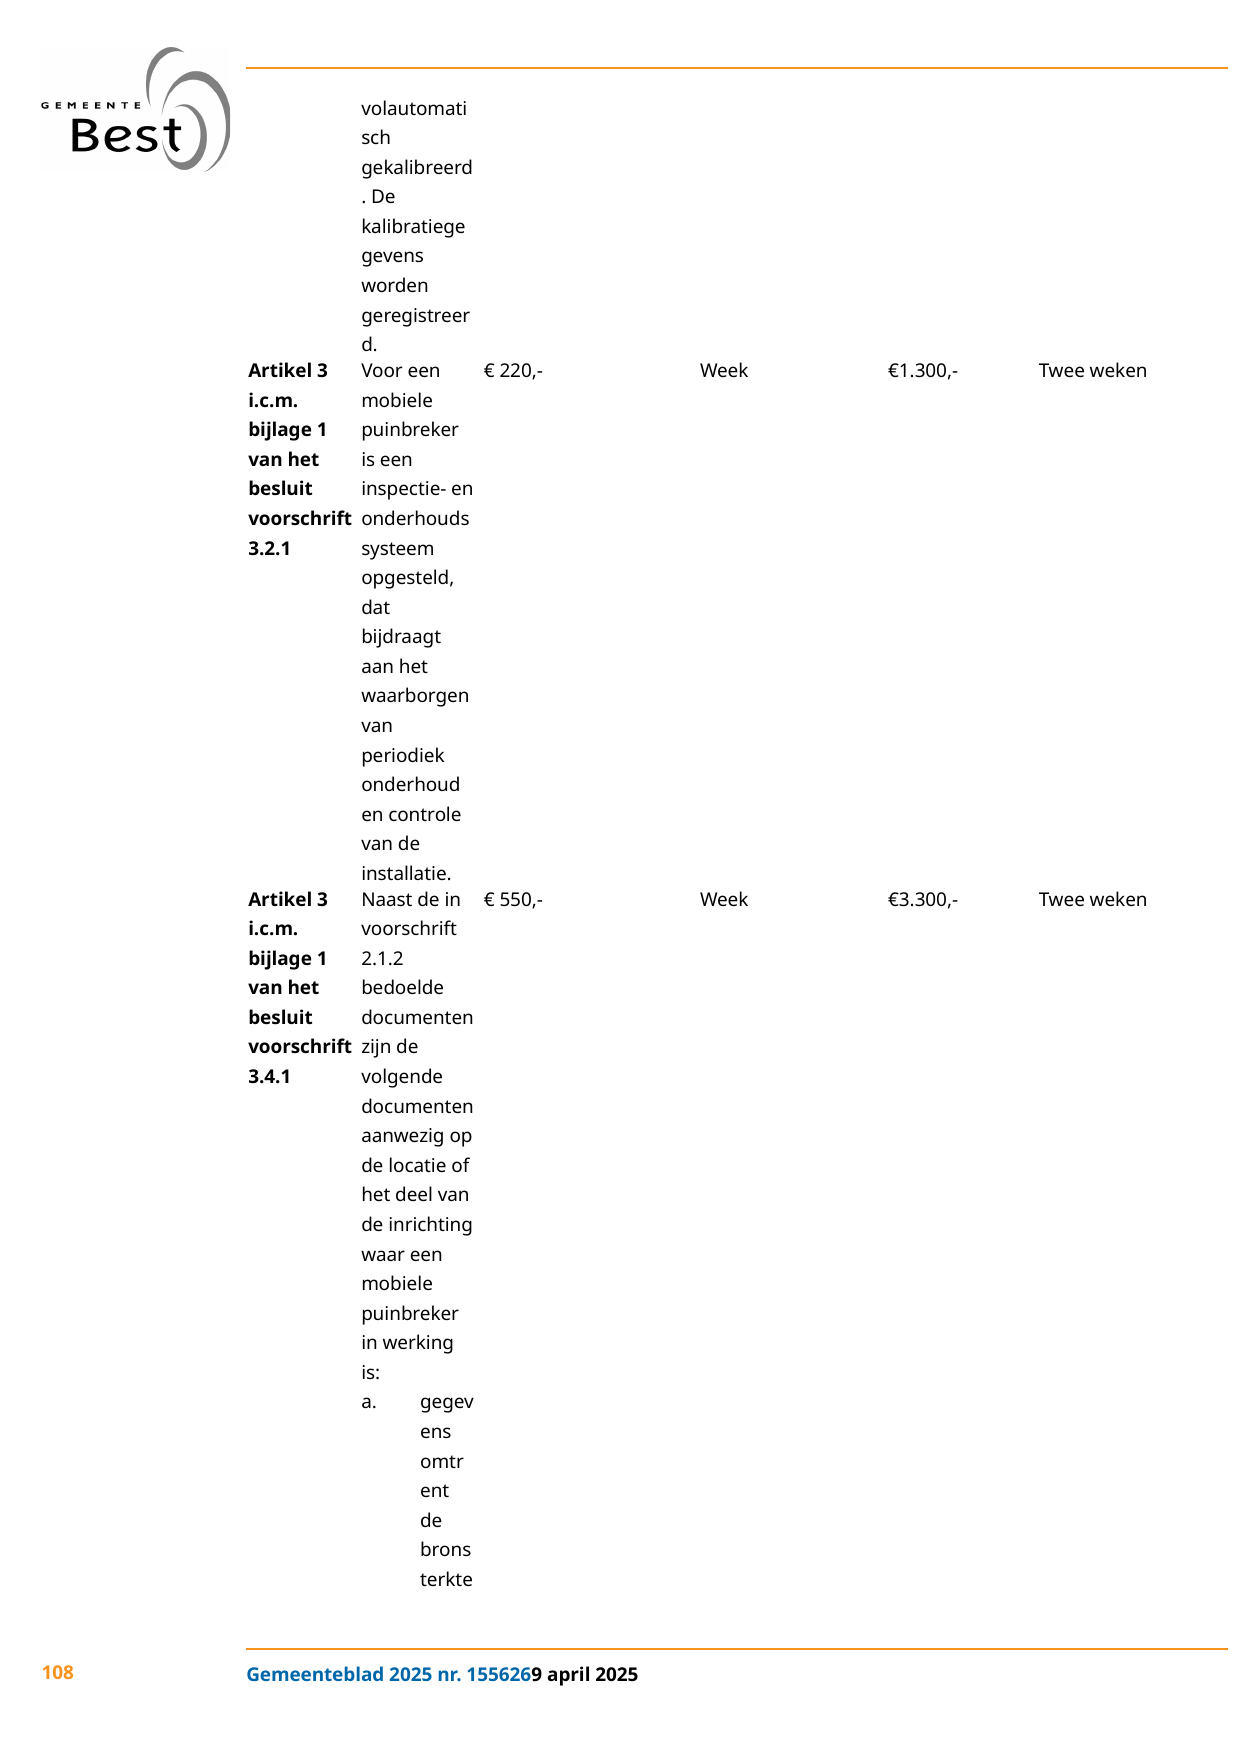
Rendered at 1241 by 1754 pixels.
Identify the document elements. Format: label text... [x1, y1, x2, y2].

table_cell Artikel 3 i.c.m. bijlage 1 van het besluit voorschrift 3.2.1 [248, 357, 361, 886]
table_cell Naast de in voorschrift 2.1.2 bedoelde documenten zijn de volgende documenten aanwezig op de locatie of het deel van de inrichting waar een mobiele puinbreker in werking is: gegevens omtrent de bronsterkte [361, 886, 474, 1592]
table_cell Voor een mobiele puinbreker is een inspectie- en onderhoudssysteem opgesteld, dat bijdraagt aan het waarborgen van periodiek onderhoud en controle van de installatie. [361, 357, 474, 886]
picture [41, 47, 231, 172]
table_cell €1.300,- [888, 357, 1038, 886]
table_cell Twee weken [1039, 886, 1152, 1592]
table_cell Week [700, 357, 813, 886]
table_cell [888, 95, 1038, 357]
table_cell [474, 95, 700, 357]
table_cell [813, 886, 888, 1592]
table_cell [1039, 95, 1152, 357]
table_cell Week [700, 886, 813, 1592]
table_cell volautomatisch gekalibreerd. De kalibratiegegevens worden geregistreerd. [361, 95, 474, 357]
table_cell [700, 95, 813, 357]
table_cell [813, 95, 888, 357]
table_cell [813, 357, 888, 886]
table_cell [248, 95, 361, 357]
table_cell €3.300,- [888, 886, 1038, 1592]
table_cell Artikel 3 i.c.m. bijlage 1 van het besluit voorschrift 3.4.1 [248, 886, 361, 1592]
table_cell Twee weken [1039, 357, 1152, 886]
table_cell € 550,- [474, 886, 700, 1592]
table_cell € 220,- [474, 357, 700, 886]
